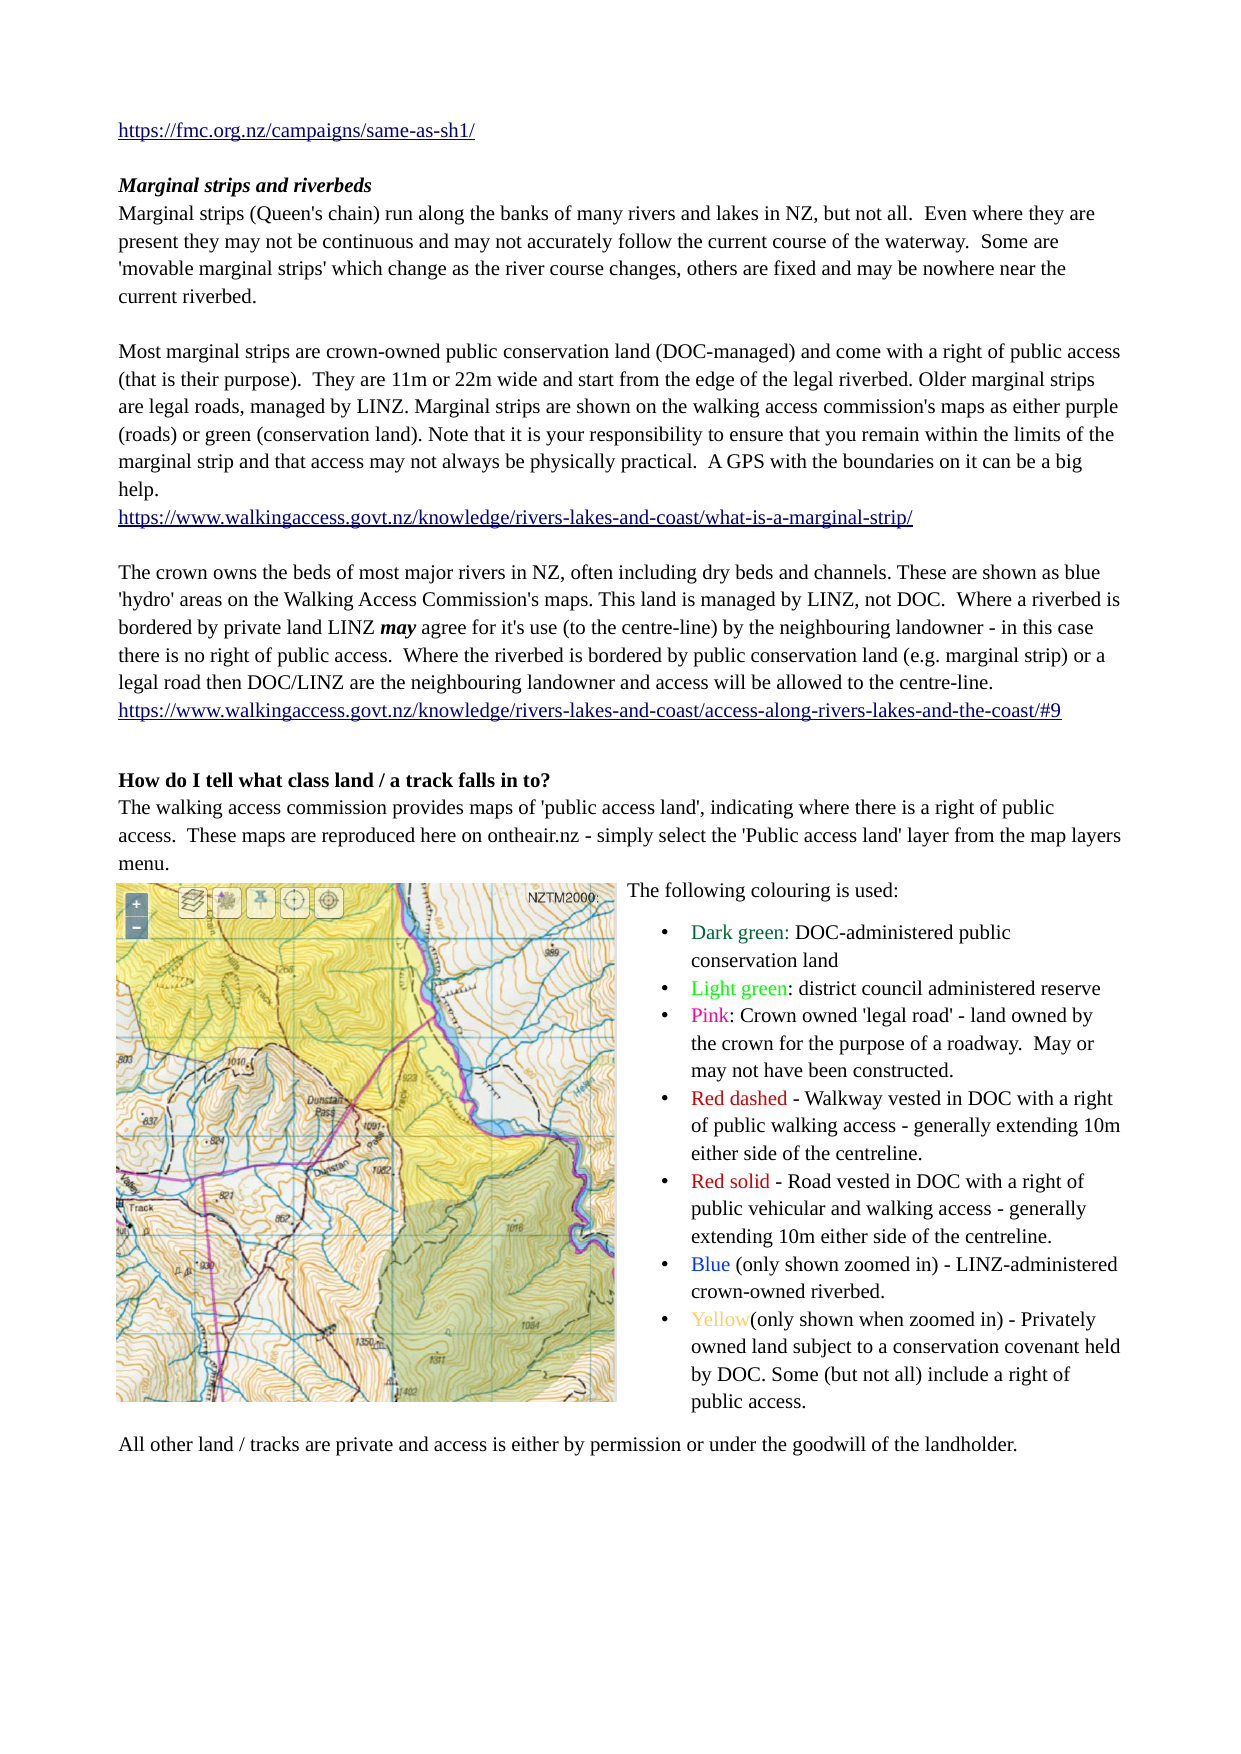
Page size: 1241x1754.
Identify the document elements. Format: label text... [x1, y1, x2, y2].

picture [116, 883, 617, 1402]
text The following colouring is used: [118, 878, 1122, 902]
text How do I tell what class land / a track falls in to? [118, 768, 1122, 792]
list Pink: Crown owned 'legal road' - land owned by the crown for the purpose of a roadway. May or may not have been constructed. [617, 1003, 1122, 1082]
list Red solid - Road vested in DOC with a right of public vehicular and walking access - generally extending 10m either side of the centreline. [617, 1169, 1122, 1248]
list Yellow(only shown when zoomed in) - Privately owned land subject to a conservation covenant held by DOC. Some (but not all) include a right of public access. [162, 1307, 1122, 1413]
list Dark green: DOC-administered public conservation land [617, 920, 1122, 972]
text All other land / tracks are private and access is either by permission or under the goodwill of the landholder. [118, 1432, 1122, 1456]
list Blue (only shown zoomed in) - LINZ-administered crown-owned riverbed. [617, 1251, 1122, 1303]
text The walking access commission provides maps of 'public access land', indicating where there is a right of public access. These maps are reproduced here on ontheair.nz - simply select the 'Public access land' layer from the map layers menu. [118, 795, 1122, 874]
text https://fmc.org.nz/campaigns/same-as-sh1/ Marginal strips and riverbeds Marginal strips (Queen's chain) run along the banks of many rivers and lakes in NZ, but not all. Even where they are present they may not be continuous and may not accurately follow the current course of the waterway. Some are 'movable marginal strips' which change as the river course changes, others are fixed and may be nowhere near the current riverbed. Most marginal strips are crown-owned public conservation land (DOC-managed) and come with a right of public access (that is their purpose). They are 11m or 22m wide and start from the edge of the legal riverbed. Older marginal strips are legal roads, managed by LINZ. Marginal strips are shown on the walking access commission's maps as either purple (roads) or green (conservation land). Note that it is your responsibility to ensure that you remain within the limits of the marginal strip and that access may not always be physically practical. A GPS with the boundaries on it can be a big help. https://www.walkingaccess.govt.nz/knowledge/rivers-lakes-and-coast/what-is-a-marginal-strip/ The crown owns the beds of most major rivers in NZ, often including dry beds and channels. These are shown as blue 'hydro' areas on the Walking Access Commission's maps. This land is managed by LINZ, not DOC. Where a riverbed is bordered by private land LINZ may agree for it's use (to the centre-line) by the neighbouring landowner - in this case there is no right of public access. Where the riverbed is bordered by public conservation land (e.g. marginal strip) or a legal road then DOC/LINZ are the neighbouring landowner and access will be allowed to the centre-line. https://www.walkingaccess.govt.nz/knowledge/rivers-lakes-and-coast/access-along-rivers-lakes-and-the-coast/#9 [118, 118, 1122, 722]
list Light green: district council administered reserve [617, 975, 1122, 999]
list Red dashed - Walkway vested in DOC with a right of public walking access - generally extending 10m either side of the centreline. [617, 1086, 1122, 1165]
